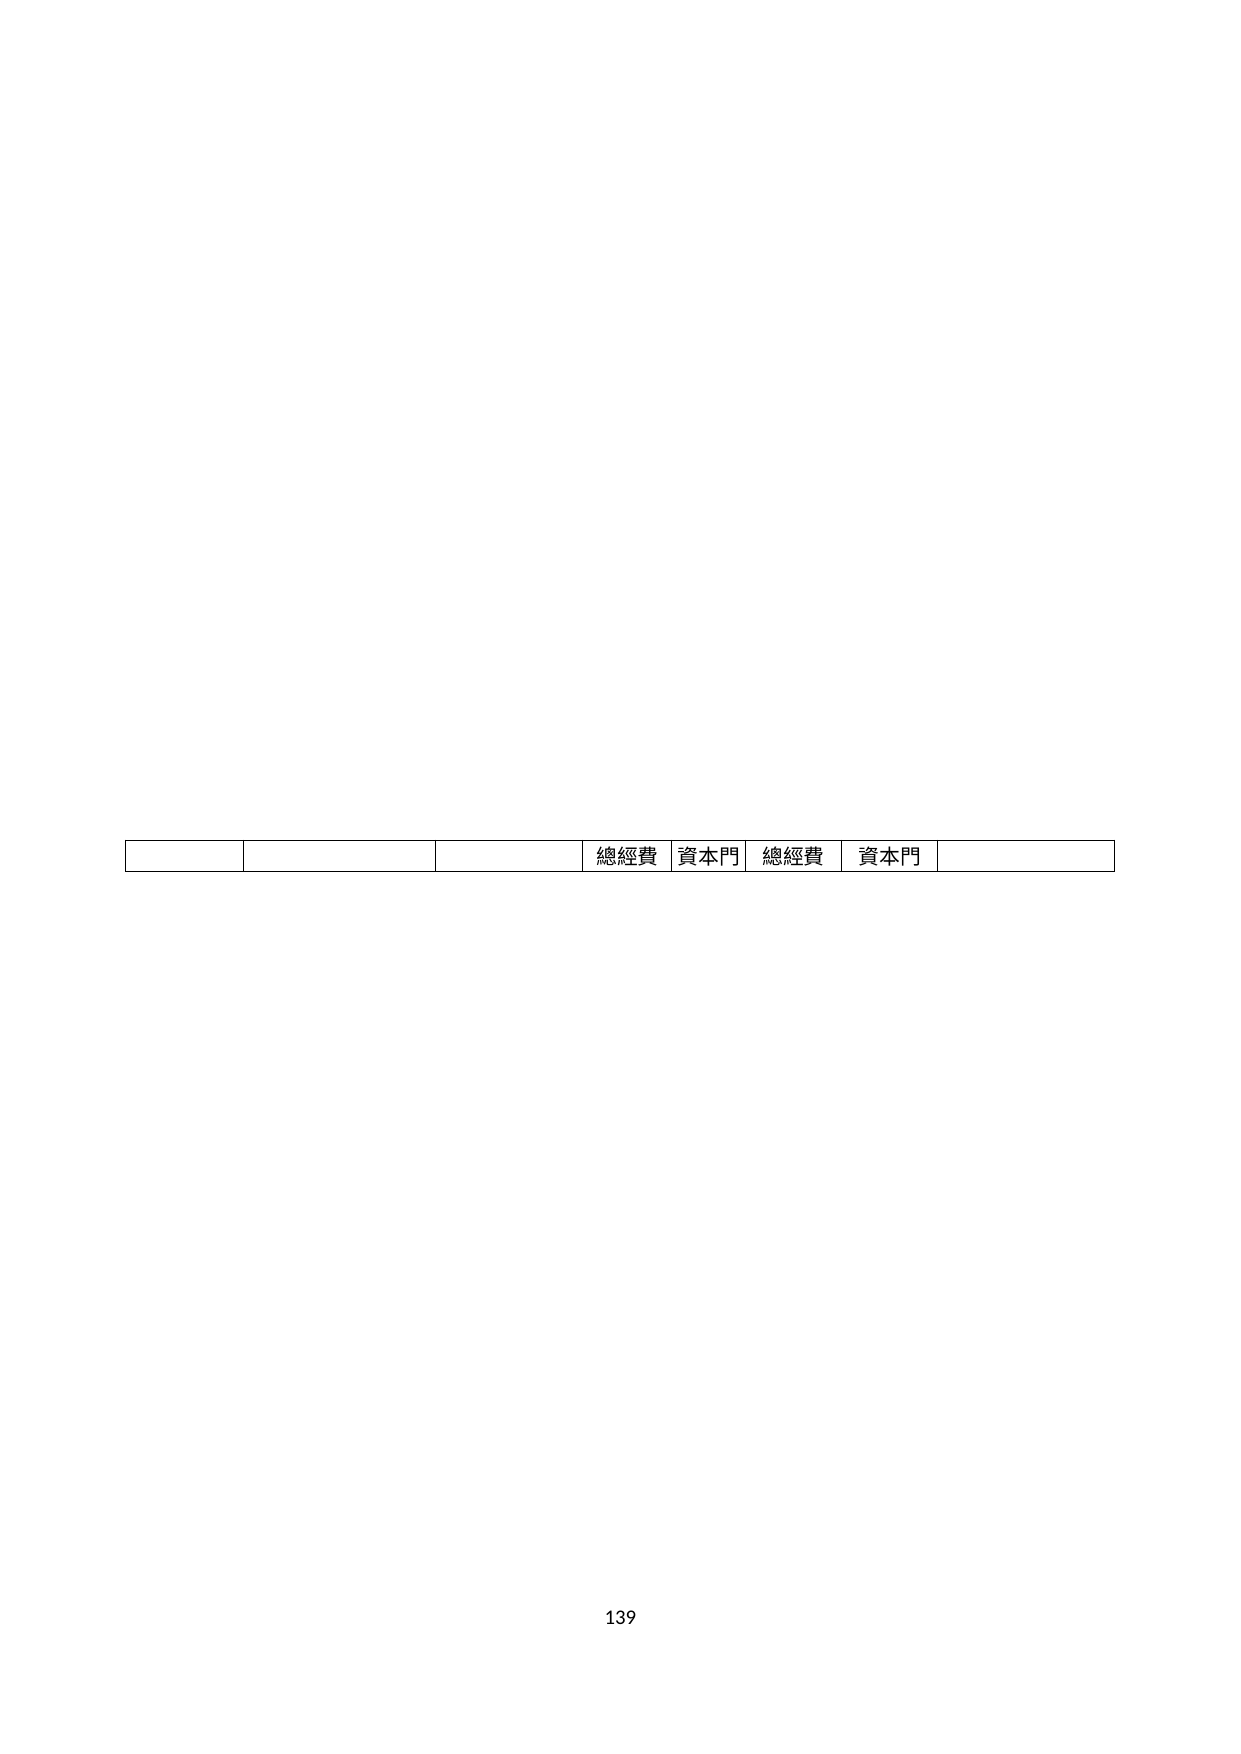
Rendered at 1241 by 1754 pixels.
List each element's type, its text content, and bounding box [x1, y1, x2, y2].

table_cell 資本門 [672, 841, 745, 871]
table_cell [244, 841, 435, 871]
table_cell [938, 841, 1114, 871]
table_cell 總經費 [583, 841, 671, 871]
table_cell 總經費 [746, 841, 841, 871]
table_cell [126, 841, 243, 871]
table_cell 資本門 [842, 841, 937, 871]
table_cell [436, 841, 582, 871]
